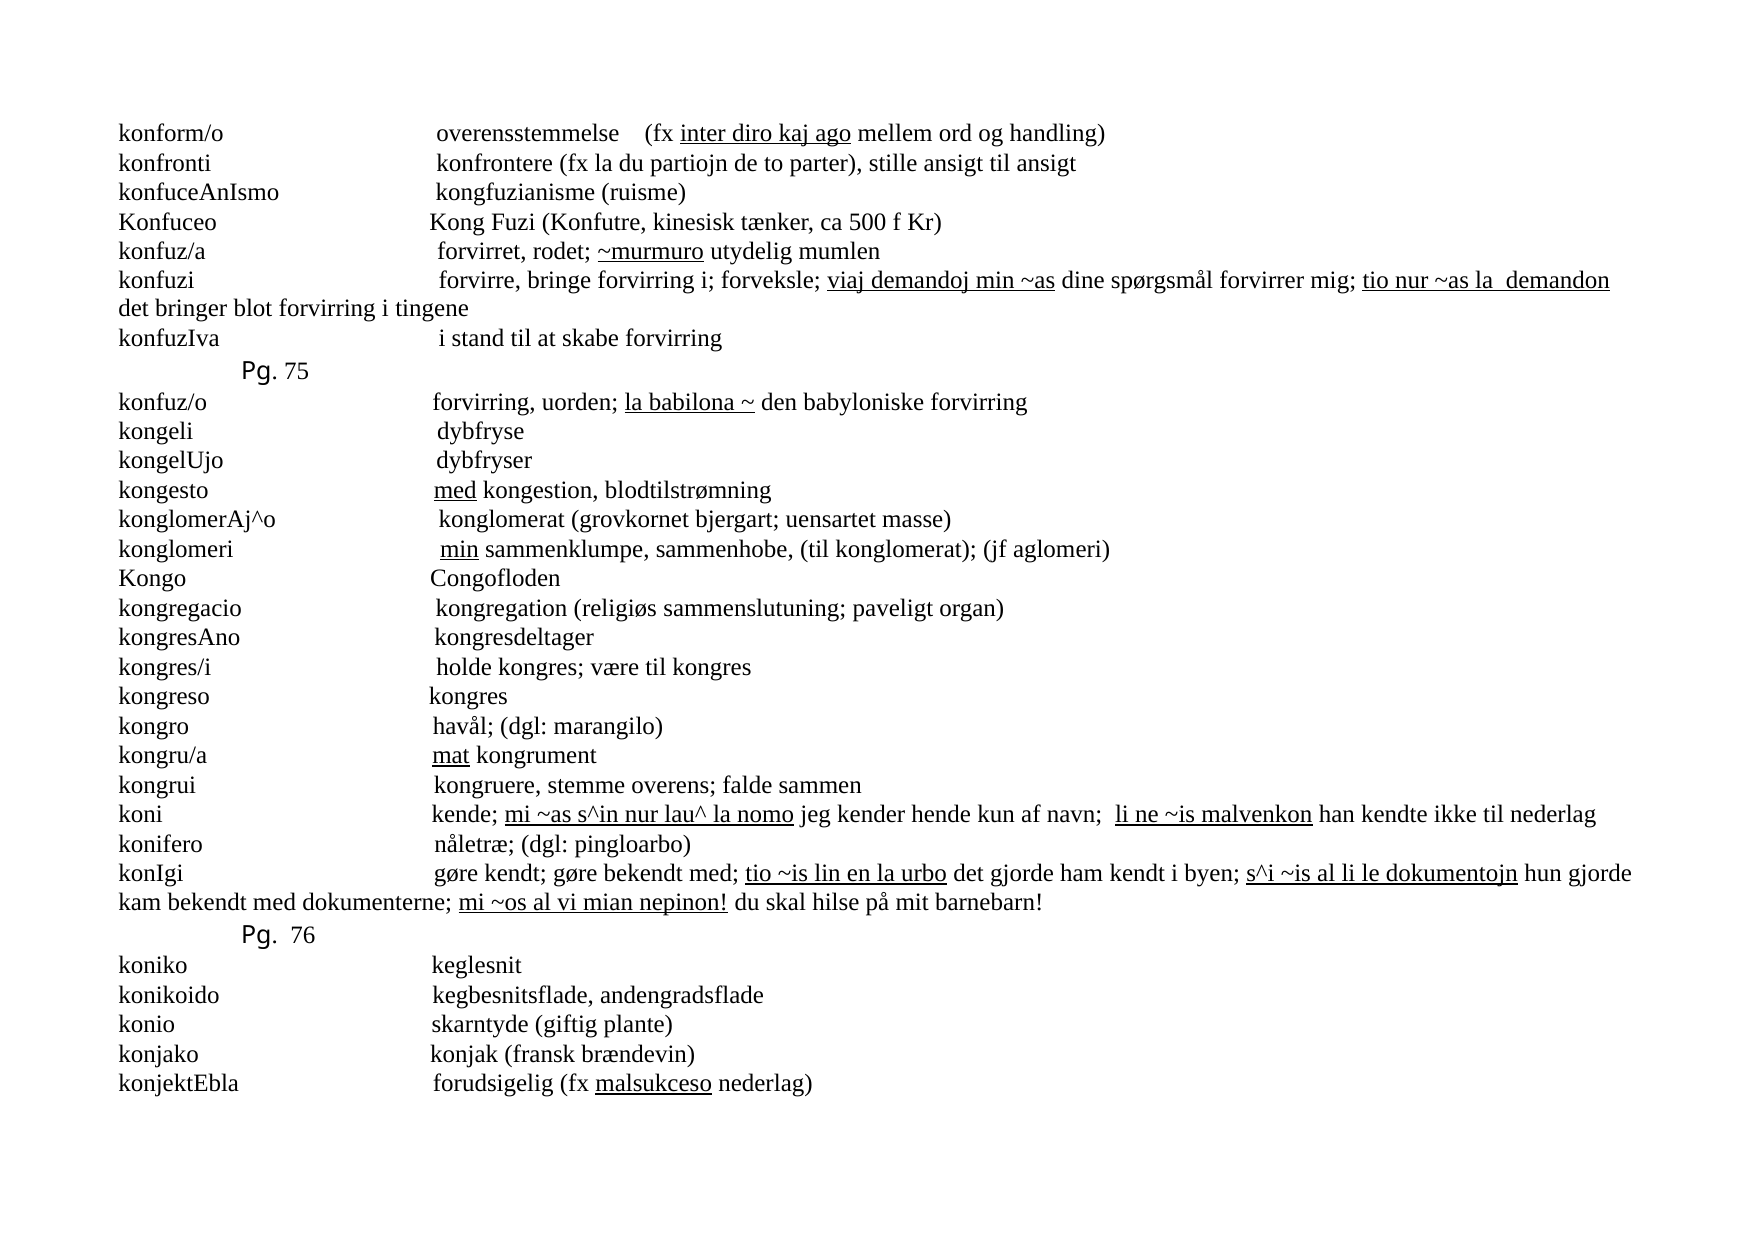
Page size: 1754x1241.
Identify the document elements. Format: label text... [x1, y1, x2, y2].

text koni kende; mi ~as s^in nur lau^ la nomo jeg kender hende kun af navn; li ne ~is malvenkon han kendte ikke til nederlag [118, 799, 1636, 829]
text konIgi gøre kendt; gøre bekendt med; tio ~is lin en la urbo det gjorde ham kendt i byen; s^i ~is al li le dokumentojn hun gjorde kam bekendt med dokumenterne; mi ~os al vi mian nepinon! du skal hilse på mit barnebarn! [118, 858, 1636, 916]
text Pg. 75 [118, 352, 1636, 387]
text Konfuceo Kong Fuzi (Konfutre, kinesisk tænker, ca 500 f Kr) [118, 207, 1636, 236]
text konifero nåletræ; (dgl: pingloarbo) [118, 829, 1636, 858]
text kongro havål; (dgl: marangilo) [118, 711, 1636, 740]
text konjako konjak (fransk brændevin) [118, 1039, 1636, 1068]
text konfuzi forvirre, bringe forvirring i; forveksle; viaj demandoj min ~as dine spørgsmål forvirrer mig; tio nur ~as la demandon det bringer blot forvirring i tingene [118, 265, 1636, 323]
text Pg. 76 [118, 916, 1636, 951]
text kongresAno kongresdeltager [118, 622, 1636, 652]
text konjektEbla forudsigelig (fx malsukceso nederlag) [118, 1068, 1636, 1098]
text kongru/a mat kongrument [118, 740, 1636, 770]
text konfuz/a forvirret, rodet; ~murmuro utydelig mumlen [118, 236, 1636, 265]
text konglomeri min sammenklumpe, sammenhobe, (til konglomerat); (jf aglomeri) [118, 534, 1636, 563]
text kongesto med kongestion, blodtilstrømning [118, 475, 1636, 504]
text konikoido kegbesnitsflade, andengradsflade [118, 980, 1636, 1009]
text konfronti konfrontere (fx la du partiojn de to parter), stille ansigt til ansigt [118, 148, 1636, 177]
text kongregacio kongregation (religiøs sammenslutuning; paveligt organ) [118, 593, 1636, 622]
text konfuzIva i stand til at skabe forvirring [118, 323, 1636, 352]
text Kongo Congofloden [118, 563, 1636, 593]
text kongreso kongres [118, 681, 1636, 711]
text konform/o overensstemmelse (fx inter diro kaj ago mellem ord og handling) [118, 118, 1636, 148]
text konfuceAnIsmo kongfuzianisme (ruisme) [118, 177, 1636, 207]
text koniko keglesnit [118, 951, 1636, 980]
text kongeli dybfryse [118, 416, 1636, 446]
text konfuz/o forvirring, uorden; la babilona ~ den babyloniske forvirring [118, 387, 1636, 416]
text kongrui kongruere, stemme overens; falde sammen [118, 770, 1636, 799]
text konglomerAj^o konglomerat (grovkornet bjergart; uensartet masse) [118, 504, 1636, 534]
text kongres/i holde kongres; være til kongres [118, 652, 1636, 681]
text kongelUjo dybfryser [118, 446, 1636, 475]
text konio skarntyde (giftig plante) [118, 1009, 1636, 1039]
